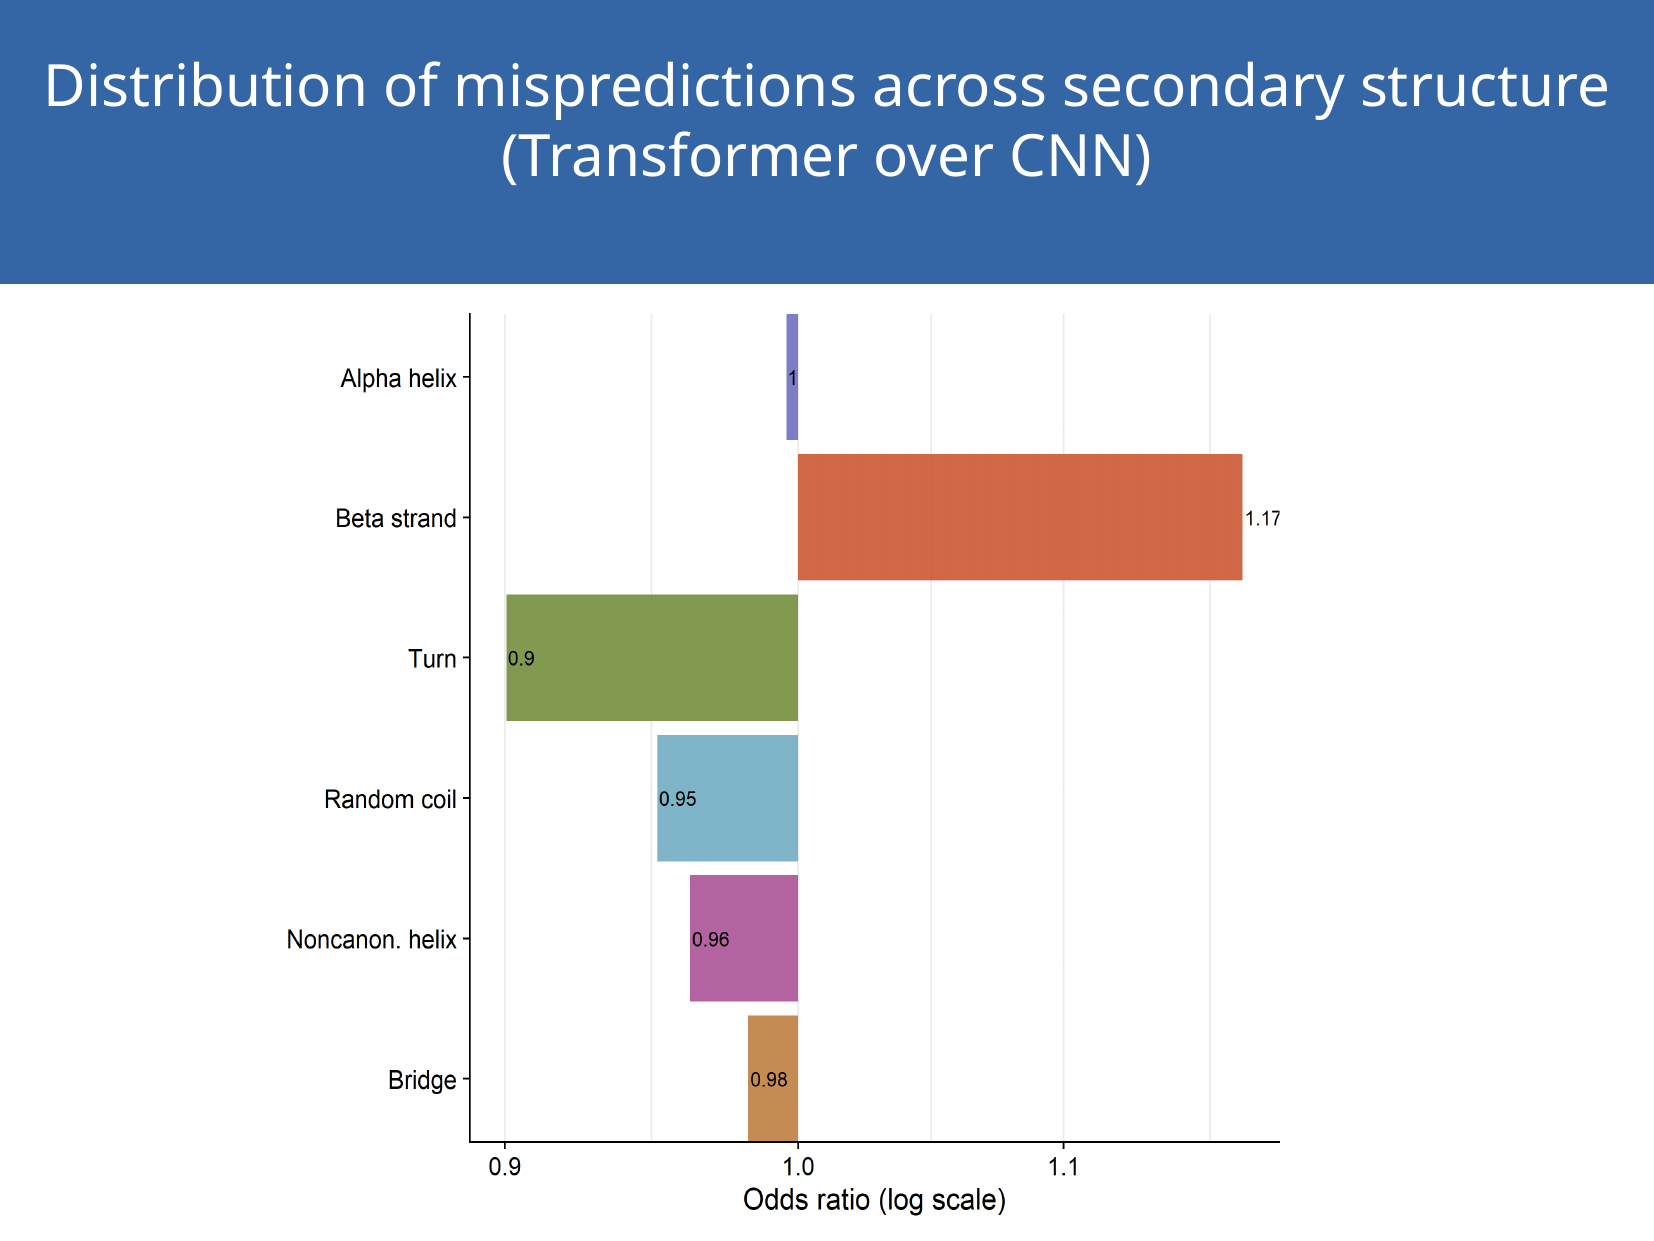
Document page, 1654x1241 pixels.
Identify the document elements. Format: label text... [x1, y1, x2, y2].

text_box Distribution of mispredictions across secondary structure (Transformer over CNN) [0, 0, 1654, 284]
picture [240, 299, 1293, 1231]
